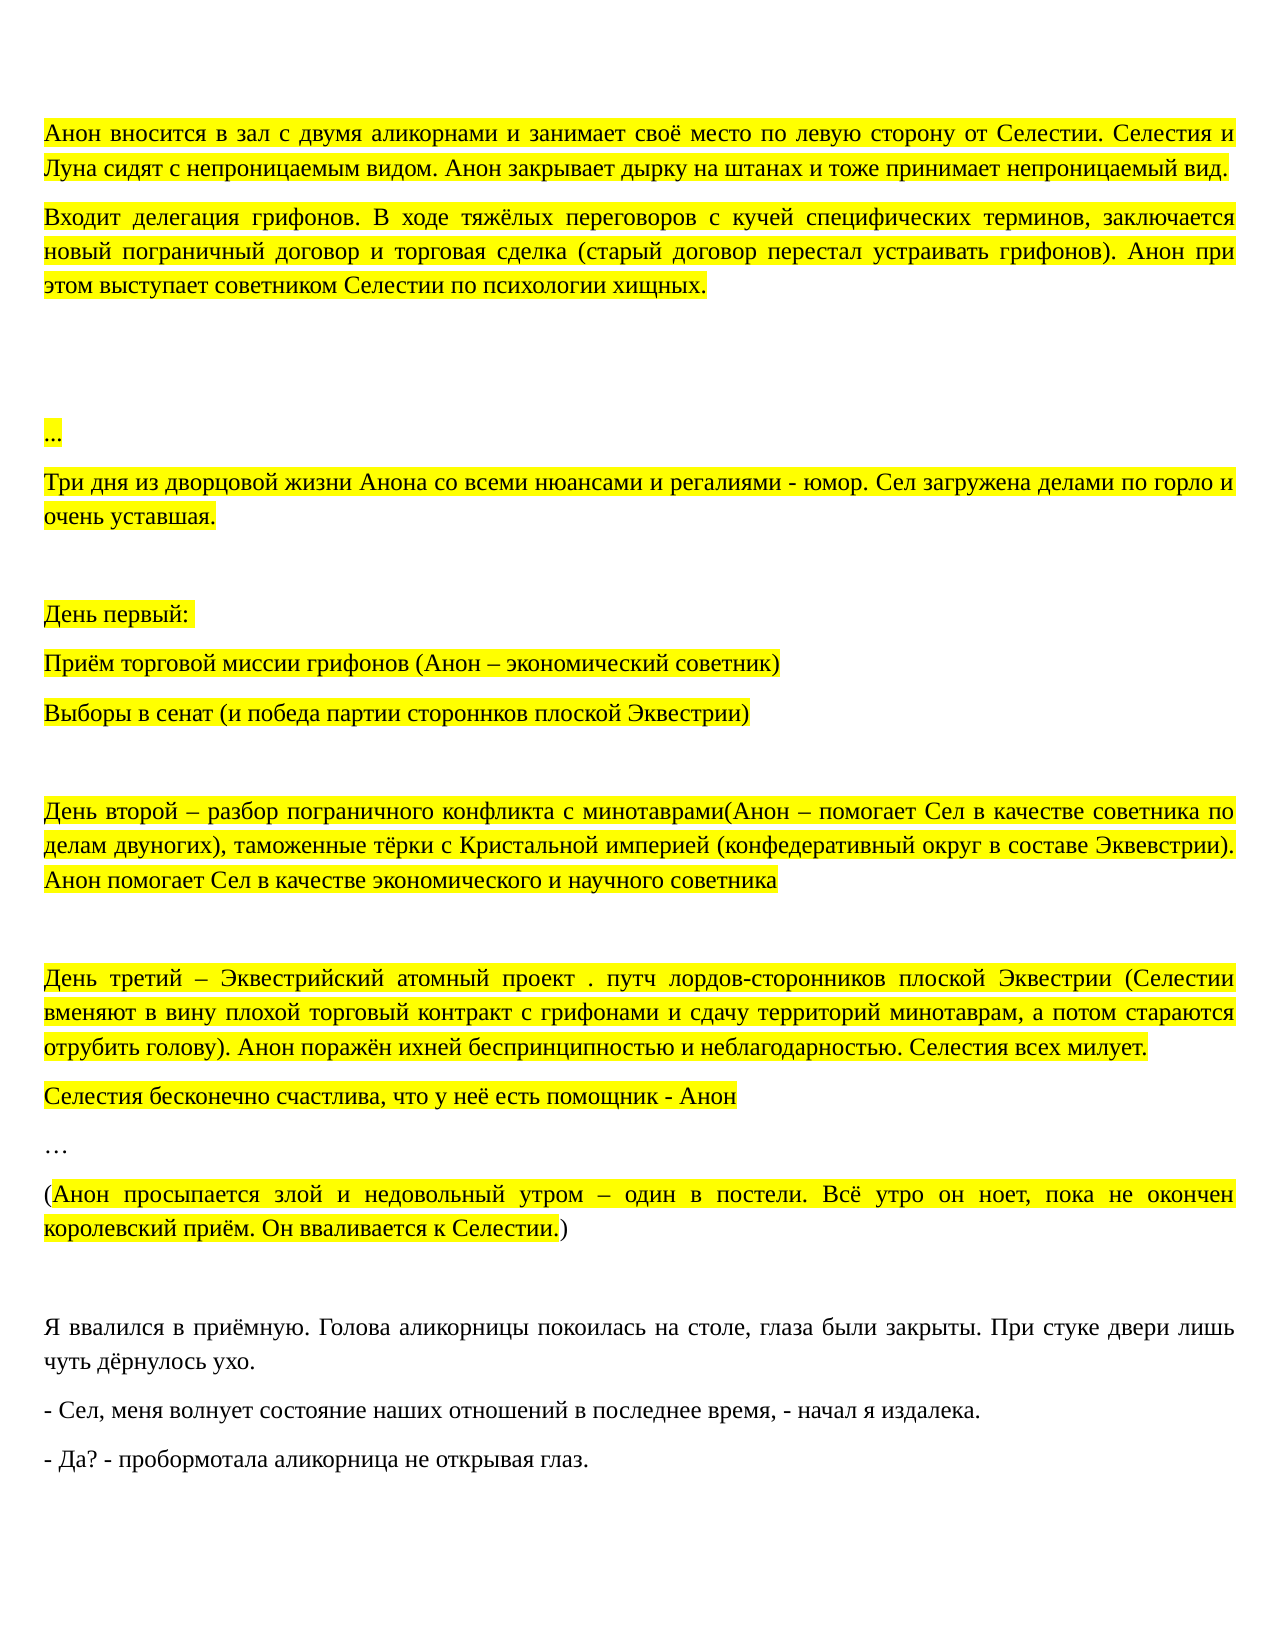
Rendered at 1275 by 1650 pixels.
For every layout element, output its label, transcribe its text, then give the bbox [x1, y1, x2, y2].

text ... [44, 418, 1236, 447]
text День третий – Эквестрийский атомный проект . путч лордов-сторонников плоской Эквестрии (Селестии вменяют в вину плохой торговый контракт с грифонами и сдачу территорий минотаврам, а потом стараются отрубить голову). Анон поражён ихней беспринципностью и неблагодарностью. Селестия всех милует. [44, 963, 1236, 1061]
text Выборы в сенат (и победа партии стороннков плоской Эквестрии) [44, 698, 1236, 726]
text - Да? - пробормотала аликорница не открывая глаз. [44, 1444, 1236, 1473]
text Входит делегация грифонов. В ходе тяжёлых переговоров с кучей специфических терминов, заключается новый пограничный договор и торговая сделка (старый договор перестал устраивать грифонов). Анон при этом выступает советником Селестии по психологии хищных. [44, 202, 1236, 299]
text День первый: [44, 599, 1236, 628]
text День второй – разбор пограничного конфликта с минотаврами(Анон – помогает Сел в качестве советника по делам двуногих), таможенные тёрки с Кристальной империей (конфедеративный округ в составе Эквевстрии). Анон помогает Сел в качестве экономического и научного советника [44, 796, 1236, 893]
text Три дня из дворцовой жизни Анона со всеми нюансами и регалиями - юмор. Сел загружена делами по горло и очень уставшая. [44, 467, 1236, 530]
text Анон вносится в зал с двумя аликорнами и занимает своё место по левую сторону от Селестии. Селестия и Луна сидят с непроницаемым видом. Анон закрывает дырку на штанах и тоже принимает непроницаемый вид. [44, 118, 1236, 181]
text - Сел, меня волнует состояние наших отношений в последнее время, - начал я издалека. [44, 1395, 1236, 1424]
text Селестия бесконечно счастлива, что у неё есть помощник - Анон [44, 1081, 1236, 1109]
text Я ввалился в приёмную. Голова аликорницы покоилась на столе, глаза были закрыты. При стуке двери лишь чуть дёрнулось ухо. [44, 1312, 1236, 1375]
text Приём торговой миссии грифонов (Анон – экономический советник) [44, 648, 1236, 677]
text (Анон просыпается злой и недовольный утром – один в постели. Всё утро он ноет, пока не окончен королевский приём. Он вваливается к Селестии.) [44, 1179, 1236, 1242]
text … [44, 1130, 1236, 1159]
